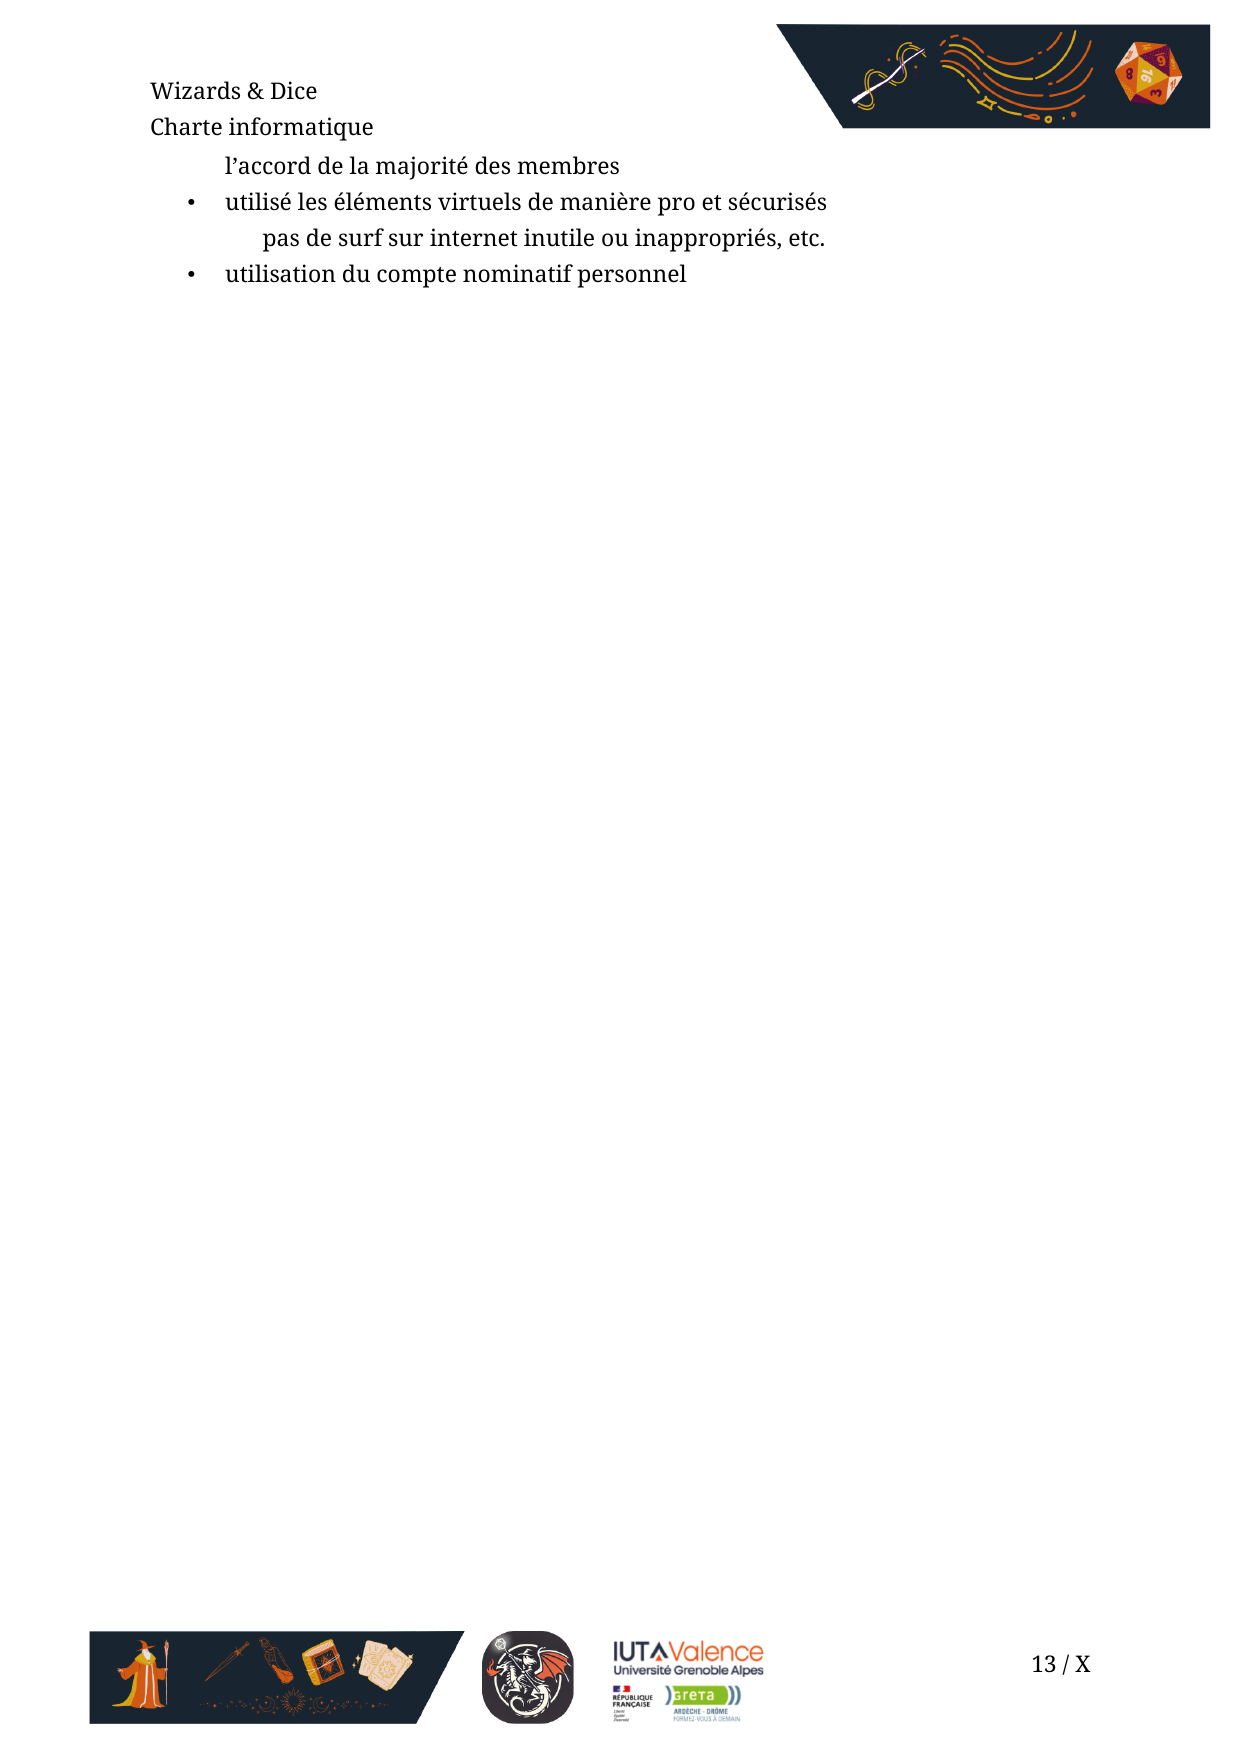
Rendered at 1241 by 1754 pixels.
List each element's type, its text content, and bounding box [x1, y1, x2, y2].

list pas de surf sur internet inutile ou inappropriés, etc. [225, 222, 1090, 253]
picture [771, 21, 1218, 131]
list utilisation du compte nominatif personnel [187, 258, 1090, 289]
list utilisé les éléments virtuels de manière pro et sécurisés [187, 186, 1090, 217]
picture [81, 1620, 788, 1733]
list l’accord de la majorité des membres [187, 150, 1090, 181]
